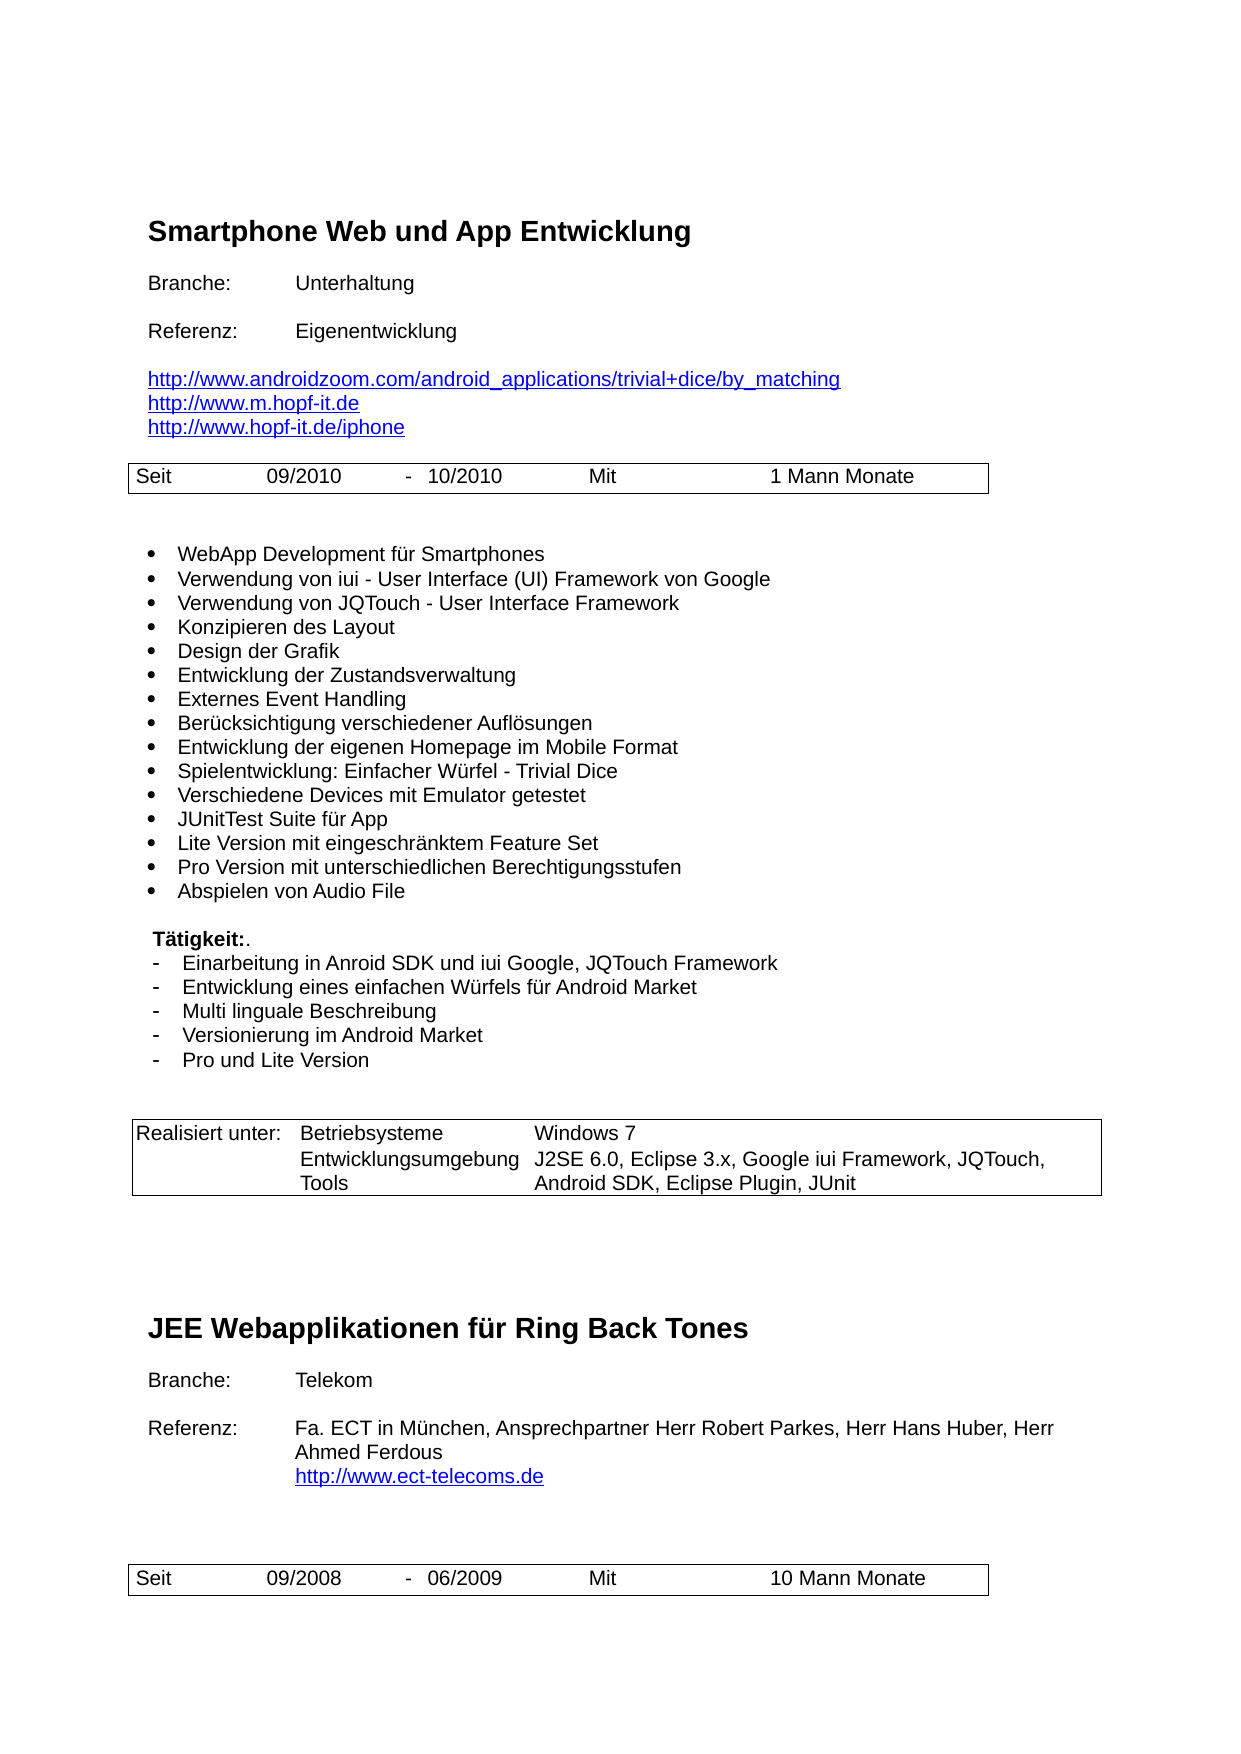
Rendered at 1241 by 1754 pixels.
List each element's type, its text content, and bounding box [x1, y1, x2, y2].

table_header Realisiert unter: [133, 1120, 297, 1147]
table_header 10/2010 [420, 464, 581, 493]
list Design der Grafik [148, 638, 1110, 663]
table_header - [398, 464, 420, 493]
text Referenz: Eigenentwicklung [148, 319, 1110, 343]
table_header 1 Mann Monate [763, 464, 988, 493]
list Verschiedene Devices mit Emulator getestet [148, 783, 1110, 807]
list Einarbeitung in Anroid SDK und iui Google, JQTouch Framework [152, 951, 1110, 975]
text JEE Webapplikationen für Ring Back Tones [148, 1311, 1110, 1344]
table_header 09/2010 [259, 464, 398, 493]
text Branche: Unterhaltung [148, 271, 1110, 295]
list Entwicklung der eigenen Homepage im Mobile Format [148, 735, 1110, 759]
text http://www.m.hopf-it.de [148, 391, 1110, 415]
list Abspielen von Audio File [148, 879, 1110, 903]
text Smartphone Web und App Entwicklung [148, 214, 1110, 247]
table_header 10 Mann Monate [763, 1565, 988, 1595]
table_header Seit [129, 1565, 259, 1595]
table_header Windows 7 [531, 1120, 1101, 1147]
list Externes Event Handling [148, 687, 1110, 711]
text Branche: Telekom [148, 1368, 1110, 1392]
list Konzipieren des Layout [148, 614, 1110, 638]
text http://www.hopf-it.de/iphone [148, 415, 1110, 439]
table_cell Entwicklungsumgebung Tools [297, 1147, 531, 1194]
table_header Mit [581, 1565, 762, 1595]
table_header 09/2008 [259, 1565, 398, 1595]
table_header Mit [581, 464, 762, 493]
table_cell [133, 1147, 297, 1194]
text http://www.androidzoom.com/android_applications/trivial+dice/by_matching [148, 367, 1110, 391]
text Tätigkeit:. [152, 927, 1110, 951]
list Entwicklung der Zustandsverwaltung [148, 663, 1110, 687]
table_header 06/2009 [420, 1565, 581, 1595]
list Verwendung von iui - User Interface (UI) Framework von Google [148, 566, 1110, 590]
list Verwendung von JQTouch - User Interface Framework [148, 590, 1110, 614]
list Entwicklung eines einfachen Würfels für Android Market [152, 975, 1110, 999]
list WebApp Development für Smartphones [148, 542, 1110, 566]
table_header - [398, 1565, 420, 1595]
list JUnitTest Suite für App [148, 807, 1110, 831]
text Referenz: Fa. ECT in München, Ansprechpartner Herr Robert Parkes, Herr Hans Huber, Herr Ahmed Ferdous [148, 1416, 1110, 1464]
table_header Betriebsysteme [297, 1120, 531, 1147]
list Spielentwicklung: Einfacher Würfel - Trivial Dice [148, 759, 1110, 783]
list Versionierung im Android Market [152, 1023, 1110, 1047]
list Berücksichtigung verschiedener Auflösungen [148, 711, 1110, 735]
text http://www.ect-telecoms.de [221, 1464, 1110, 1516]
list Pro Version mit unterschiedlichen Berechtigungsstufen [148, 855, 1110, 879]
list Multi linguale Beschreibung [152, 999, 1110, 1023]
table_header Seit [129, 464, 259, 493]
list Lite Version mit eingeschränktem Feature Set [148, 831, 1110, 855]
list Pro und Lite Version [152, 1047, 1110, 1071]
table_cell J2SE 6.0, Eclipse 3.x, Google iui Framework, JQTouch, Android SDK, Eclipse Plugin, JUnit [531, 1147, 1101, 1194]
